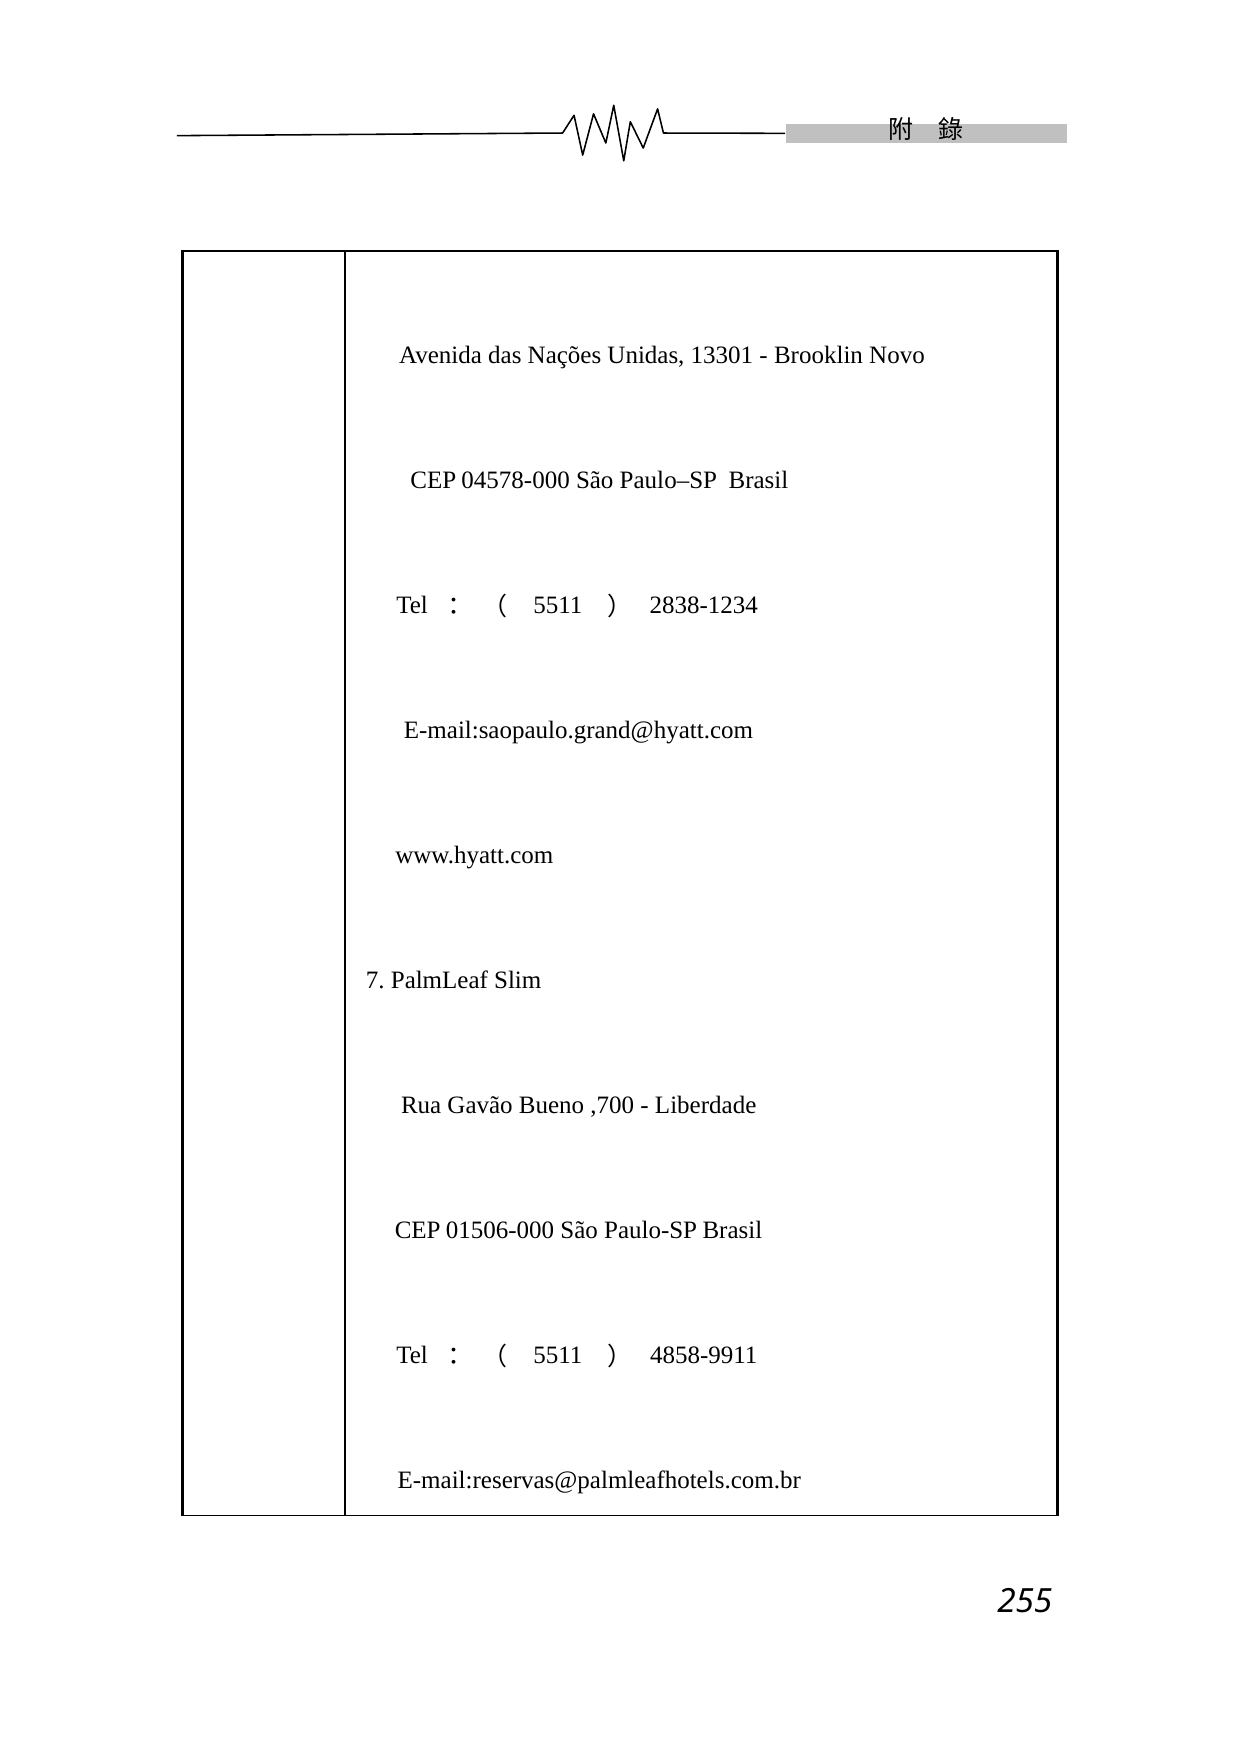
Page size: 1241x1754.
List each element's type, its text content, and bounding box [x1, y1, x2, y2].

table_cell [184, 252, 344, 1514]
table_cell Avenida das Nações Unidas, 13301 - Brooklin Novo CEP 04578-000 São Paulo–SP Brasil Tel：（5511）2838-1234 E-mail:saopaulo.grand@hyatt.com www.hyatt.com 7. PalmLeaf Slim Rua Gavão Bueno ,700 - Liberdade CEP 01506-000 São Paulo-SP Brasil Tel：（5511）4858-9911 E-mail:reservas@palmleafhotels.com.br [346, 252, 1056, 1514]
